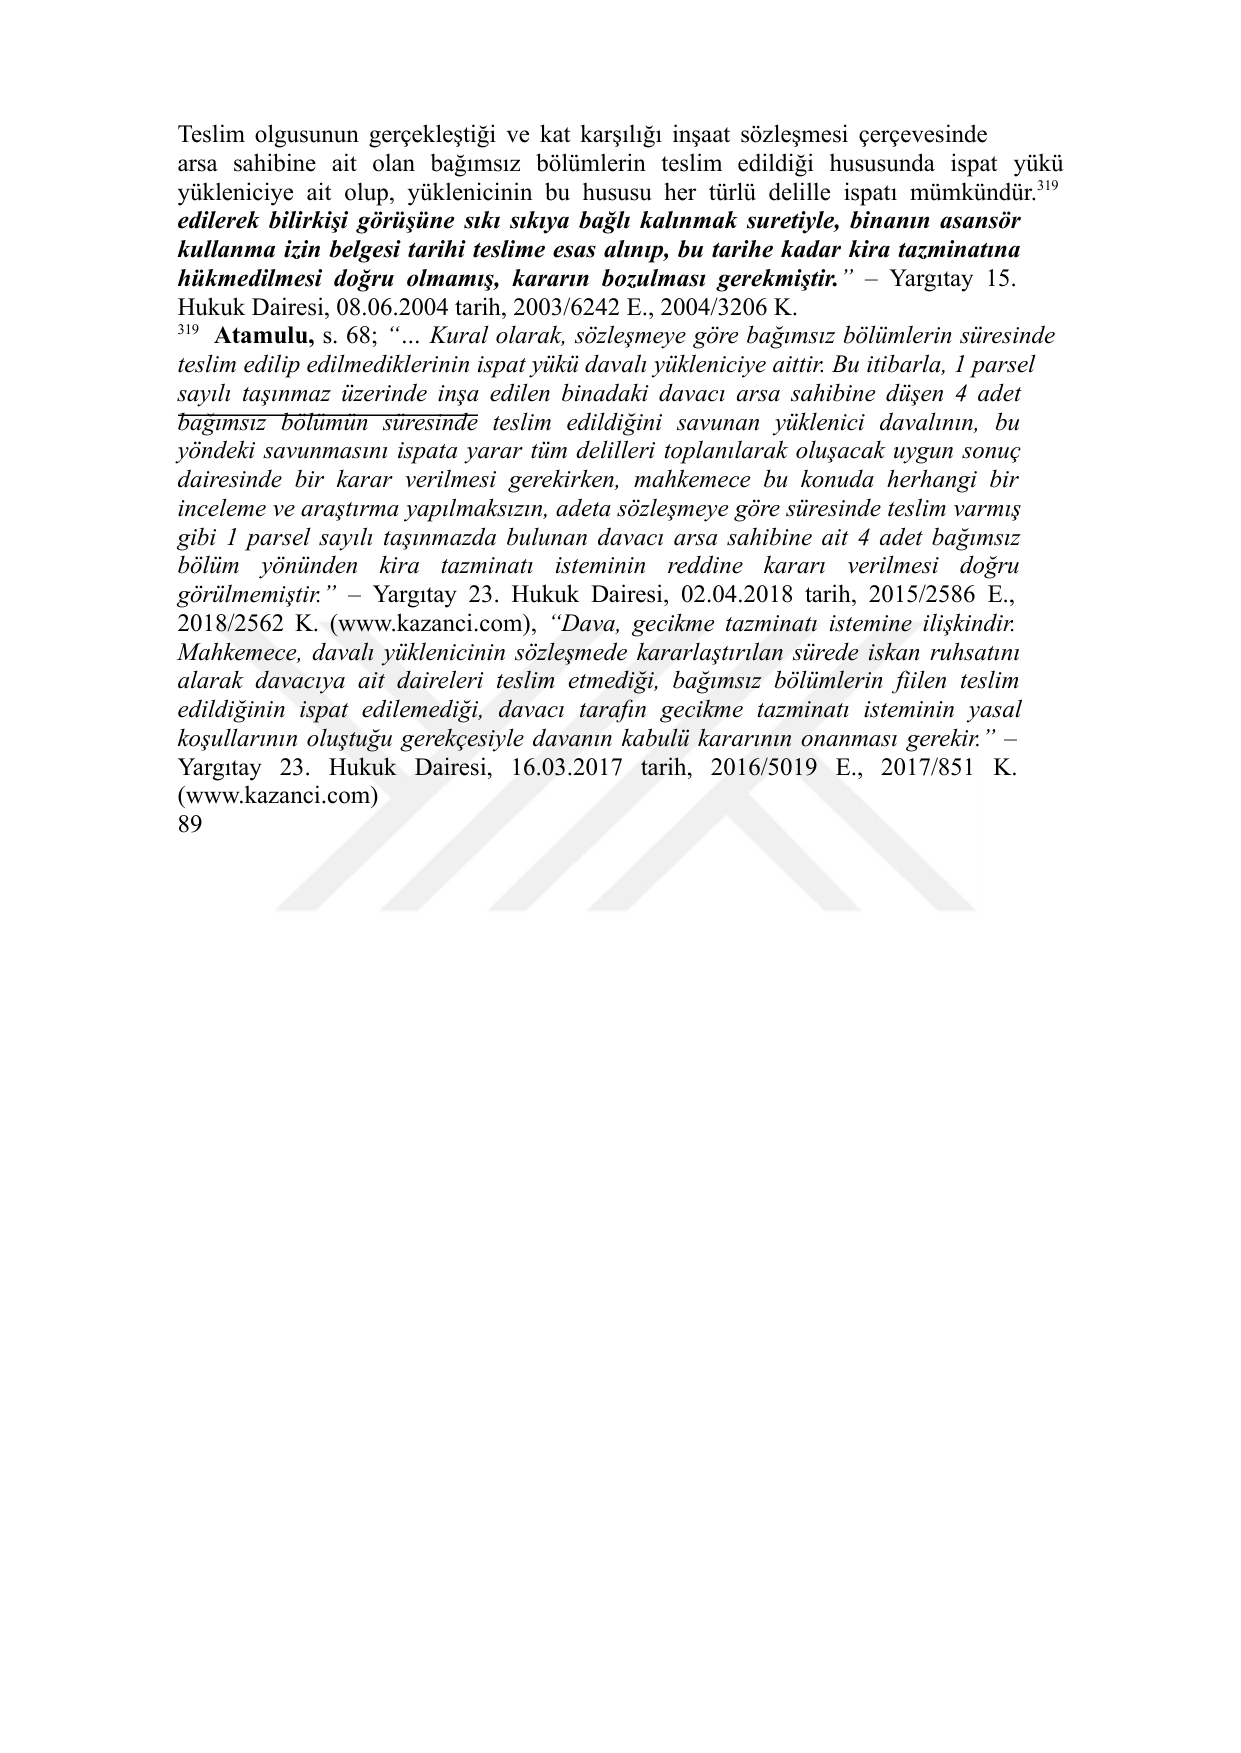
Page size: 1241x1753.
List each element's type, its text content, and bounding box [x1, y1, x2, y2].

text dairesinde bir karar verilmesi gerekirken, mahkemece bu konuda herhangi bir [177, 464, 1230, 493]
text Hukuk Dairesi, 08.06.2004 tarih, 2003/6242 E., 2004/3206 K. [177, 292, 1230, 321]
text edildiğinin ispat edilemediği, davacı tarafın gecikme tazminatı isteminin yasal [177, 694, 1230, 723]
text inceleme ve araştırma yapılmaksızın, adeta sözleşmeye göre süresinde teslim varmış [177, 493, 1230, 522]
text 89 [177, 809, 1230, 838]
text 2018/2562 K. (www.kazanci.com), “Dava, gecikme tazminatı istemine ilişkindir. [177, 608, 1230, 637]
text sayılı taşınmaz üzerinde inşa edilen binadaki davacı arsa sahibine düşen 4 adet [177, 378, 1230, 407]
text (www.kazanci.com) [177, 781, 1230, 809]
text Yargıtay 23. Hukuk Dairesi, 16.03.2017 tarih, 2016/5019 E., 2017/851 K. [177, 752, 1230, 781]
text Teslim olgusunun gerçekleştiği ve kat karşılığı inşaat sözleşmesi çerçevesinde [177, 119, 1230, 148]
text gibi 1 parsel sayılı taşınmazda bulunan davacı arsa sahibine ait 4 adet bağımsız [177, 522, 1230, 551]
text Mahkemece, davalı yüklenicinin sözleşmede kararlaştırılan sürede iskan ruhsatını [177, 637, 1230, 666]
text alarak davacıya ait daireleri teslim etmediği, bağımsız bölümlerin fiilen teslim [177, 666, 1230, 694]
text koşullarının oluştuğu gerekçesiyle davanın kabulü kararının onanması gerekir.” – [177, 723, 1230, 752]
text görülmemiştir.” – Yargıtay 23. Hukuk Dairesi, 02.04.2018 tarih, 2015/2586 E., [177, 579, 1230, 608]
text yöndeki savunmasını ispata yarar tüm delilleri toplanılarak oluşacak uygun sonuç [177, 436, 1230, 464]
picture [206, 612, 982, 921]
text bağımsız bölümün süresinde teslim edildiğini savunan yüklenici davalının, bu [177, 407, 1230, 436]
text arsa sahibine ait olan bağımsız bölümlerin teslim edildiği hususunda ispat yükü [177, 148, 1230, 177]
text yükleniciye ait olup, yüklenicinin bu hususu her türlü delille ispatı mümkündür.319 [177, 177, 1230, 206]
text bölüm yönünden kira tazminatı isteminin reddine kararı verilmesi doğru [177, 551, 1230, 579]
text teslim edilip edilmediklerinin ispat yükü davalı yükleniciye aittir. Bu itibarla, 1 parsel [177, 349, 1230, 378]
text hükmedilmesi doğru olmamış, kararın bozulması gerekmiştir.” – Yargıtay 15. [177, 263, 1230, 292]
text edilerek bilirkişi görüşüne sıkı sıkıya bağlı kalınmak suretiyle, binanın asansör [177, 206, 1230, 234]
text 319 Atamulu, s. 68; “… Kural olarak, sözleşmeye göre bağımsız bölümlerin süresinde [177, 321, 1230, 349]
text kullanma izin belgesi tarihi teslime esas alınıp, bu tarihe kadar kira tazminatına [177, 234, 1230, 263]
